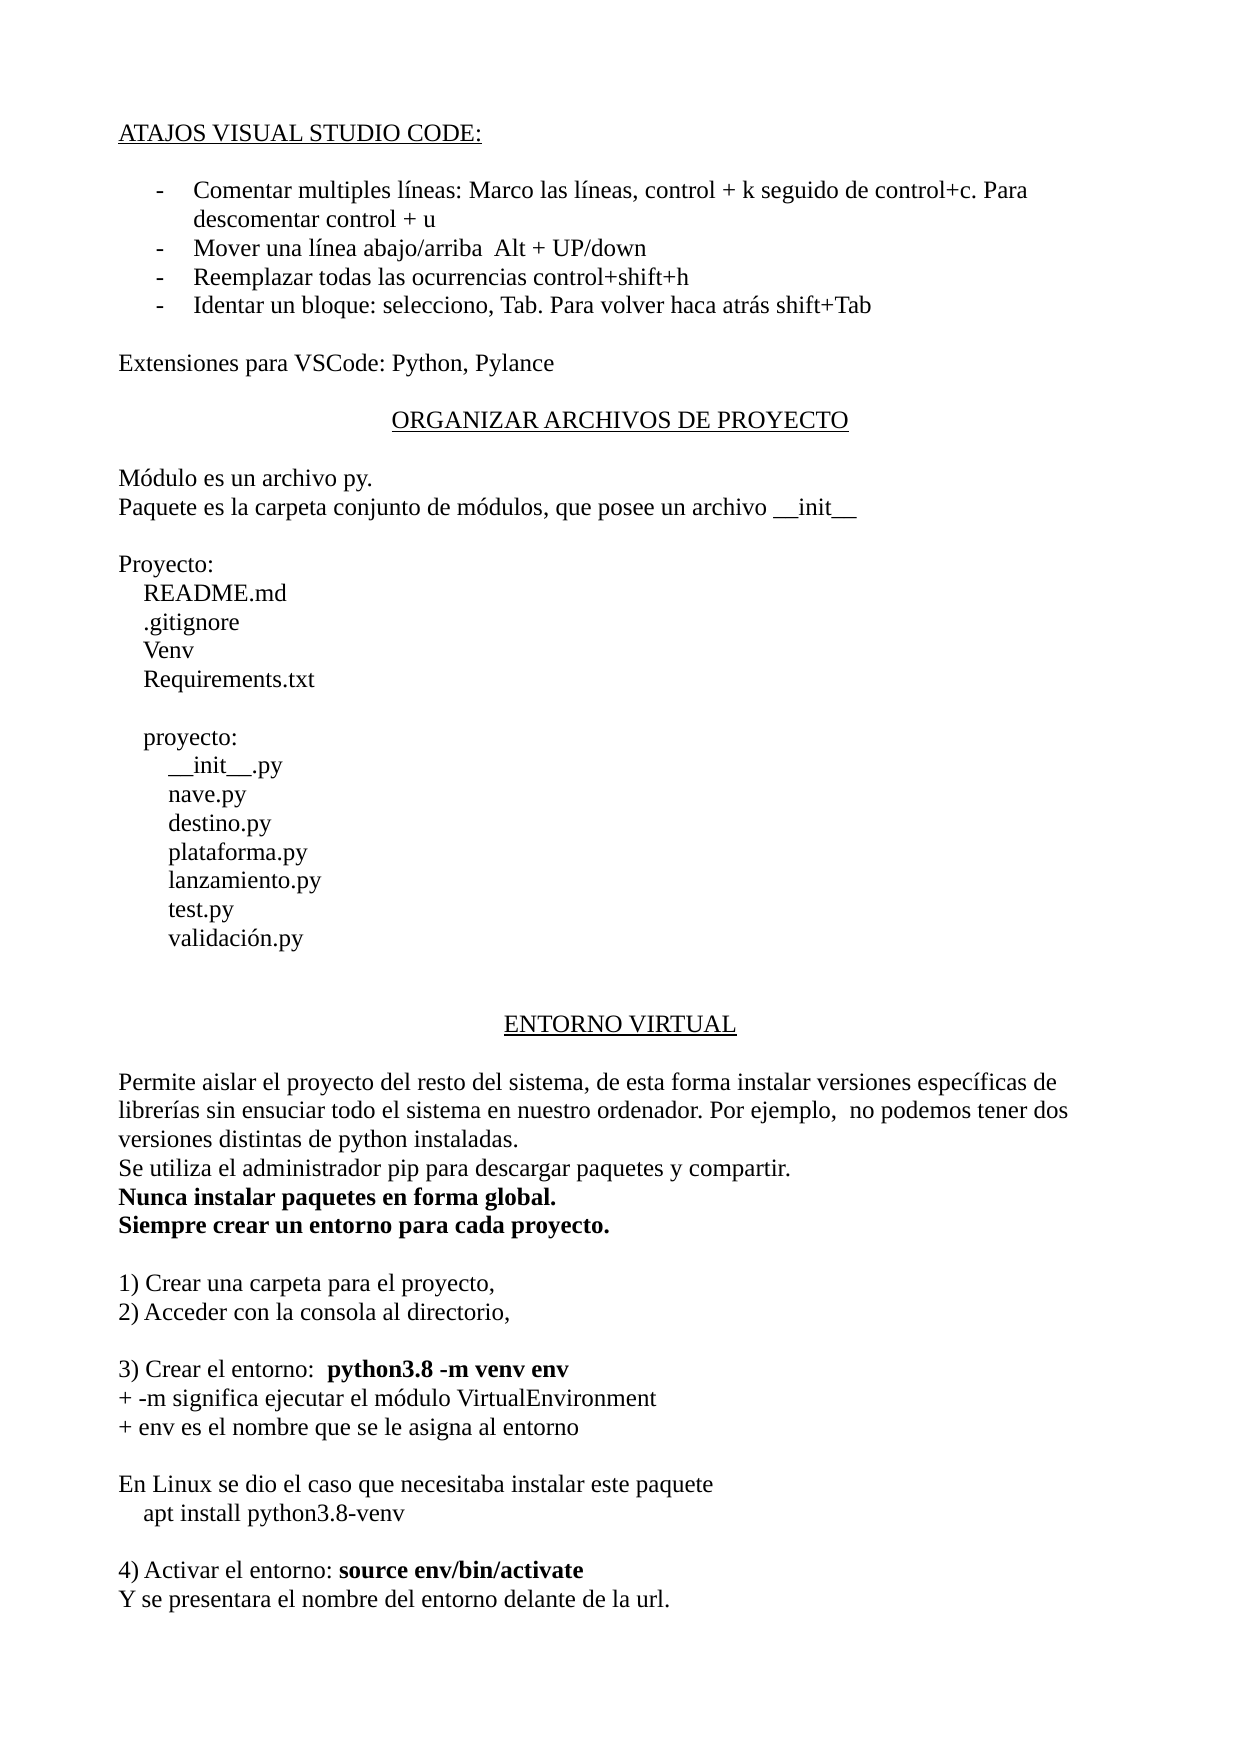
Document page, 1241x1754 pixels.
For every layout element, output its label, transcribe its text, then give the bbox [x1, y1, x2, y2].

text Requirements.txt [118, 664, 1122, 693]
list Identar un bloque: selecciono, Tab. Para volver haca atrás shift+Tab [156, 291, 1122, 319]
text proyecto: [118, 722, 1122, 751]
text destino.py [118, 808, 1122, 837]
text 1) Crear una carpeta para el proyecto, [118, 1268, 1122, 1297]
text En Linux se dio el caso que necesitaba instalar este paquete [118, 1469, 1122, 1498]
text __init__.py [118, 751, 1122, 779]
text apt install python3.8-venv [118, 1498, 1122, 1527]
text Extensiones para VSCode: Python, Pylance [118, 348, 1122, 377]
text Módulo es un archivo py. [118, 463, 1122, 492]
text README.md [118, 578, 1122, 607]
text Nunca instalar paquetes en forma global. [118, 1182, 1122, 1211]
text Permite aislar el proyecto del resto del sistema, de esta forma instalar versiones específicas de librerías sin ensuciar todo el sistema en nuestro ordenador. Por ejemplo, no podemos tener dos versiones distintas de python instaladas. [118, 1067, 1122, 1153]
text ORGANIZAR ARCHIVOS DE PROYECTO [118, 406, 1122, 434]
text Venv [118, 636, 1122, 664]
text lanzamiento.py [118, 866, 1122, 894]
text Proyecto: [118, 549, 1122, 578]
text ATAJOS VISUAL STUDIO CODE: [118, 118, 1122, 147]
text Y se presentara el nombre del entorno delante de la url. [118, 1584, 1122, 1613]
text validación.py [118, 923, 1122, 952]
text Paquete es la carpeta conjunto de módulos, que posee un archivo __init__ [118, 492, 1122, 521]
text test.py [118, 894, 1122, 923]
text ENTORNO VIRTUAL [118, 1009, 1122, 1038]
list Comentar multiples líneas: Marco las líneas, control + k seguido de control+c. Para descomentar control + u [156, 176, 1122, 233]
text 2) Acceder con la consola al directorio, [118, 1297, 1122, 1326]
list Reemplazar todas las ocurrencias control+shift+h [156, 262, 1122, 291]
text plataforma.py [118, 837, 1122, 866]
text 4) Activar el entorno: source env/bin/activate [118, 1556, 1122, 1584]
text + env es el nombre que se le asigna al entorno [118, 1412, 1122, 1441]
text Siempre crear un entorno para cada proyecto. [118, 1211, 1122, 1239]
text nave.py [118, 779, 1122, 808]
text Se utiliza el administrador pip para descargar paquetes y compartir. [118, 1153, 1122, 1182]
text + -m significa ejecutar el módulo VirtualEnvironment [118, 1383, 1122, 1412]
text .gitignore [118, 607, 1122, 636]
list Mover una línea abajo/arriba Alt + UP/down [156, 233, 1122, 262]
text 3) Crear el entorno: python3.8 -m venv env [118, 1354, 1122, 1383]
